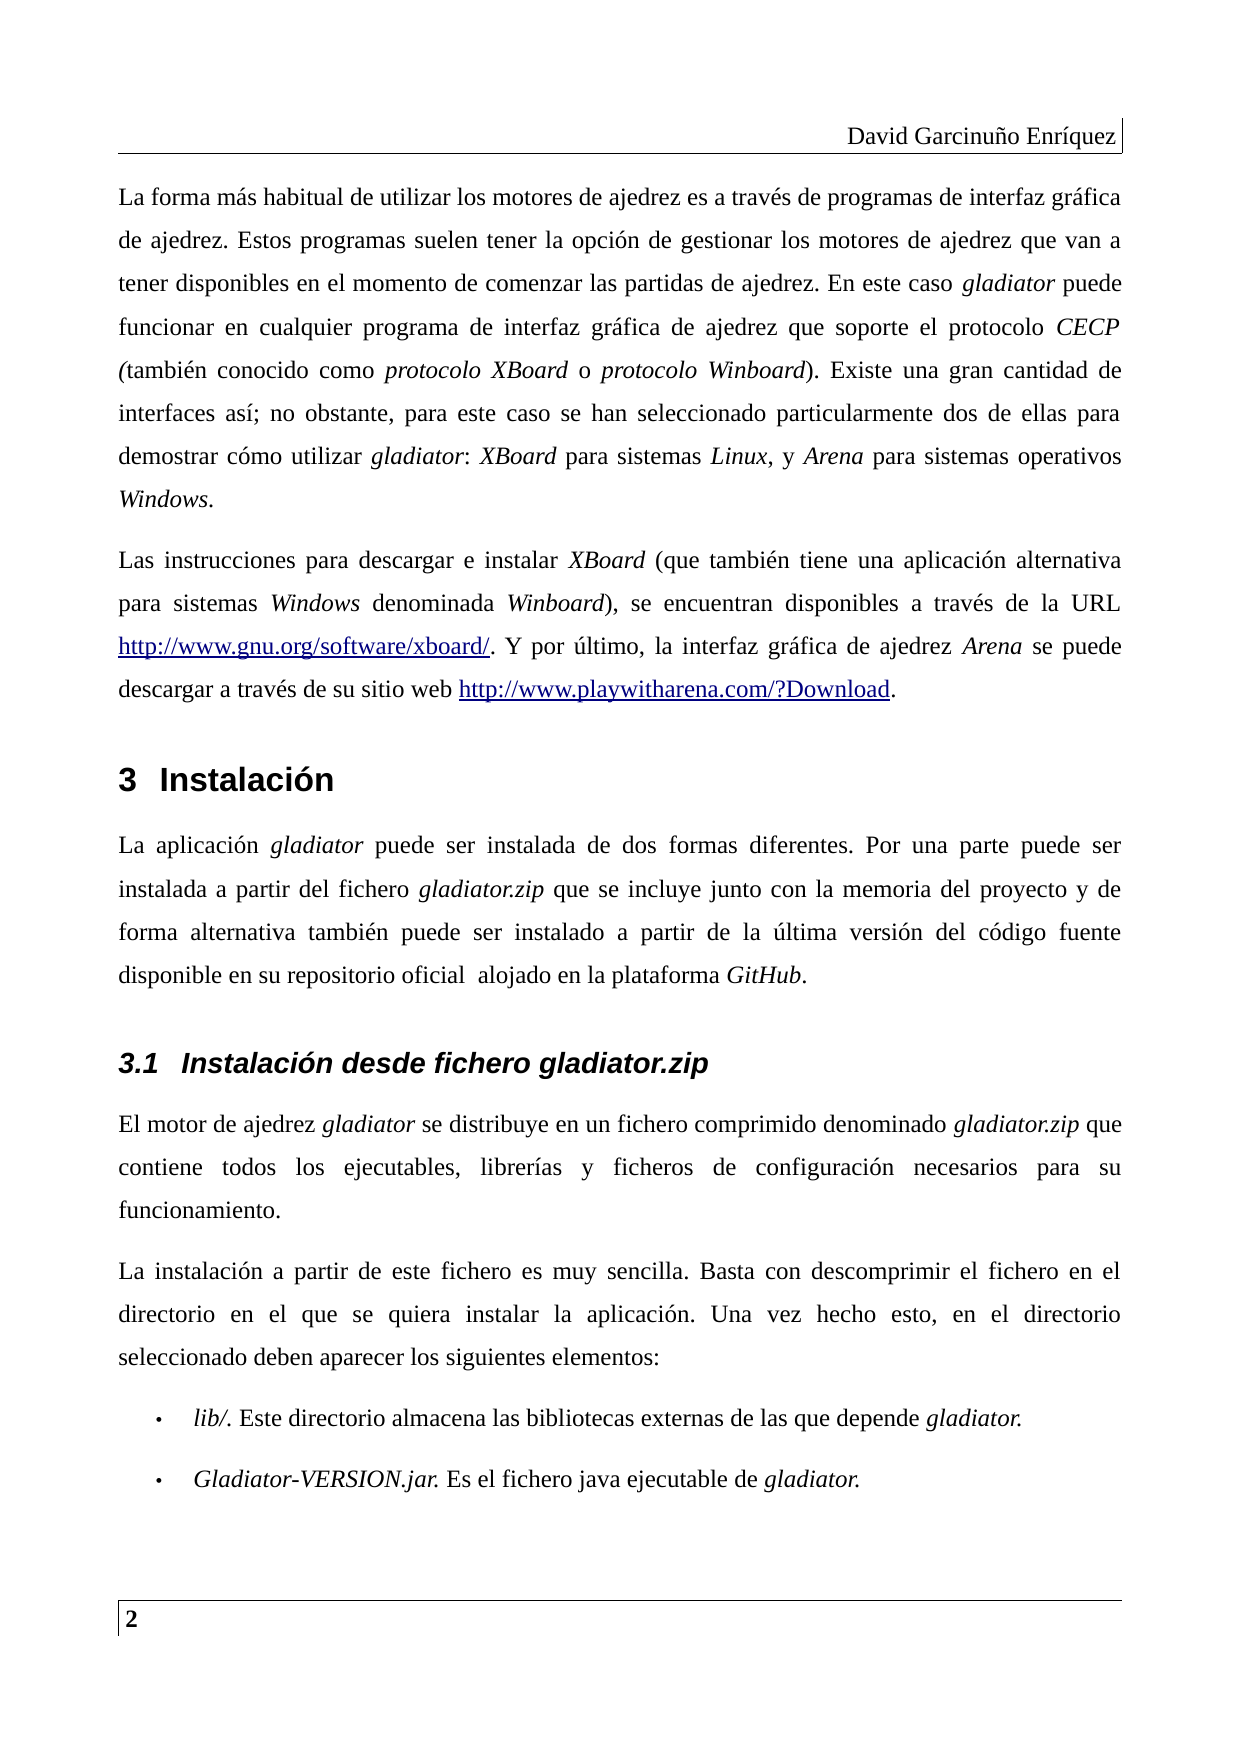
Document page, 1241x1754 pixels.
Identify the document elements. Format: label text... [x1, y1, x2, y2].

text La aplicación gladiator puede ser instalada de dos formas diferentes. Por una parte puede ser instalada a partir del fichero gladiator.zip que se incluye junto con la memoria del proyecto y de forma alternativa también puede ser instalado a partir de la última versión del código fuente disponible en su repositorio oficial alojado en la plataforma GitHub. [118, 831, 1122, 989]
list Gladiator-VERSION.jar. Es el fichero java ejecutable de gladiator. [156, 1464, 1122, 1492]
text El motor de ajedrez gladiator se distribuye en un fichero comprimido denominado gladiator.zip que contiene todos los ejecutables, librerías y ficheros de configuración necesarios para su funcionamiento. [118, 1109, 1122, 1224]
subtitle Instalación [118, 760, 1122, 799]
text La forma más habitual de utilizar los motores de ajedrez es a través de programas de interfaz gráfica de ajedrez. Estos programas suelen tener la opción de gestionar los motores de ajedrez que van a tener disponibles en el momento de comenzar las partidas de ajedrez. En este caso gladiator puede funcionar en cualquier programa de interfaz gráfica de ajedrez que soporte el protocolo CECP (también conocido como protocolo XBoard o protocolo Winboard). Existe una gran cantidad de interfaces así; no obstante, para este caso se han seleccionado particularmente dos de ellas para demostrar cómo utilizar gladiator: XBoard para sistemas Linux, y Arena para sistemas operativos Windows. [118, 182, 1122, 513]
list lib/. Este directorio almacena las bibliotecas externas de las que depende gladiator. [156, 1403, 1122, 1432]
subtitle Instalación desde fichero gladiator.zip [118, 1046, 1122, 1079]
text La instalación a partir de este fichero es muy sencilla. Basta con descomprimir el fichero en el directorio en el que se quiera instalar la aplicación. Una vez hecho esto, en el directorio seleccionado deben aparecer los siguientes elementos: [118, 1256, 1122, 1371]
text Las instrucciones para descargar e instalar XBoard (que también tiene una aplicación alternativa para sistemas Windows denominada Winboard), se encuentran disponibles a través de la URL http://www.gnu.org/software/xboard/. Y por último, la interfaz gráfica de ajedrez Arena se puede descargar a través de su sitio web http://www.playwitharena.com/?Download. [118, 545, 1122, 703]
